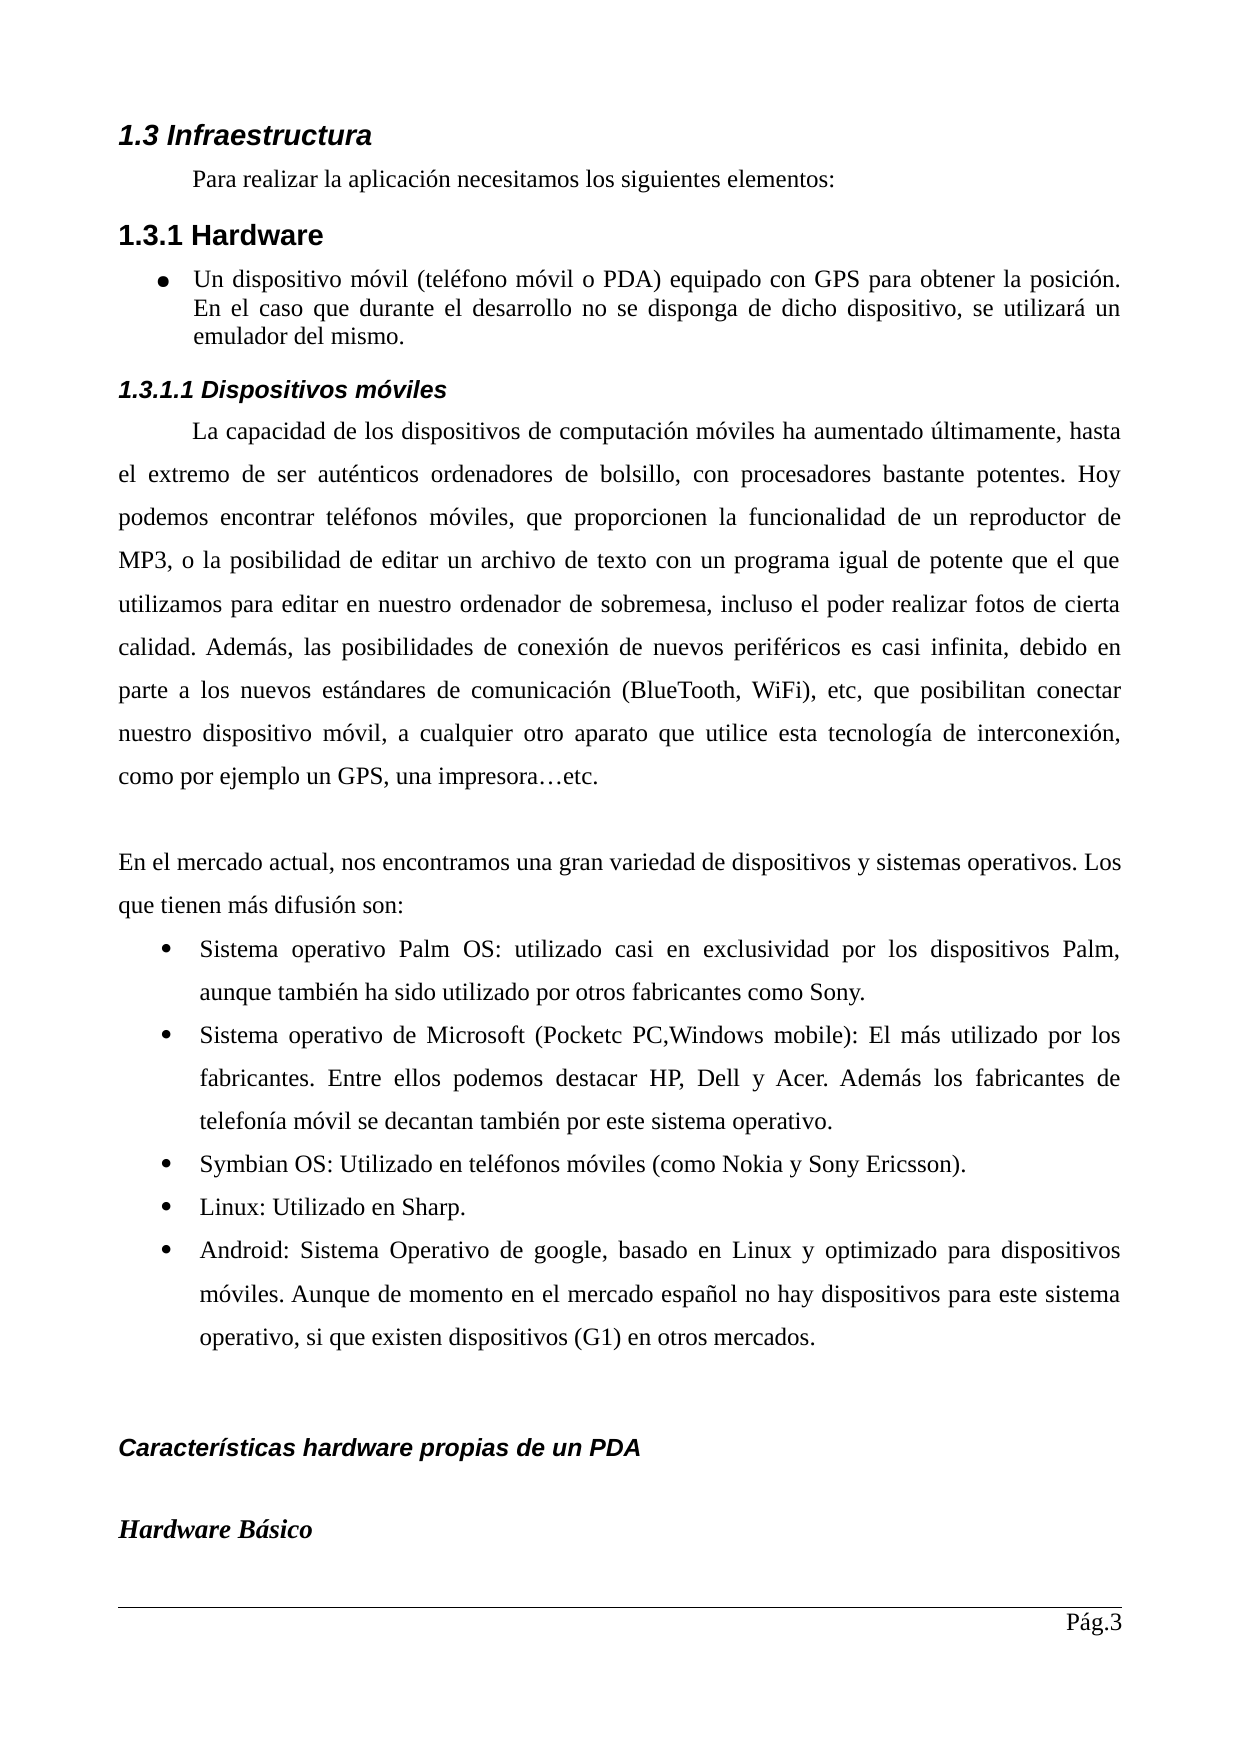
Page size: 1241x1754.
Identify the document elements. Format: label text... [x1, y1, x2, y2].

text Para realizar la aplicación necesitamos los siguientes elementos: [118, 164, 1122, 193]
text La capacidad de los dispositivos de computación móviles ha aumentado últimamente, hasta el extremo de ser auténticos ordenadores de bolsillo, con procesadores bastante potentes. Hoy podemos encontrar teléfonos móviles, que proporcionen la funcionalidad de un reproductor de MP3, o la posibilidad de editar un archivo de texto con un programa igual de potente que el que utilizamos para editar en nuestro ordenador de sobremesa, incluso el poder realizar fotos de cierta calidad. Además, las posibilidades de conexión de nuevos periféricos es casi infinita, debido en parte a los nuevos estándares de comunicación (BlueTooth, WiFi), etc, que posibilitan conectar nuestro dispositivo móvil, a cualquier otro aparato que utilice esta tecnología de interconexión, como por ejemplo un GPS, una impresora…etc. [118, 416, 1122, 790]
list Linux: Utilizado en Sharp. [162, 1192, 1122, 1221]
list Android: Sistema Operativo de google, basado en Linux y optimizado para dispositivos móviles. Aunque de momento en el mercado español no hay dispositivos para este sistema operativo, si que existen dispositivos (G1) en otros mercados. [162, 1236, 1122, 1351]
list Sistema operativo de Microsoft (Pocketc PC,Windows mobile): El más utilizado por los fabricantes. Entre ellos podemos destacar HP, Dell y Acer. Además los fabricantes de telefonía móvil se decantan también por este sistema operativo. [162, 1020, 1122, 1135]
list Symbian OS: Utilizado en teléfonos móviles (como Nokia y Sony Ericsson). [162, 1149, 1122, 1178]
subtitle Hardware Básico [118, 1513, 1122, 1544]
subtitle 1.3.1 Hardware [118, 218, 1122, 251]
list Sistema operativo Palm OS: utilizado casi en exclusividad por los dispositivos Palm, aunque también ha sido utilizado por otros fabricantes como Sony. [162, 934, 1122, 1006]
subtitle 1.3 Infraestructura [118, 118, 1122, 152]
text En el mercado actual, nos encontramos una gran variedad de dispositivos y sistemas operativos. Los que tienen más difusión son: [118, 847, 1122, 919]
list Un dispositivo móvil (teléfono móvil o PDA) equipado con GPS para obtener la posición. En el caso que durante el desarrollo no se disponga de dicho dispositivo, se utilizará un emulador del mismo. [156, 264, 1122, 350]
subtitle 1.3.1.1 Dispositivos móviles [118, 375, 1122, 404]
subtitle Características hardware propias de un PDA [118, 1433, 1122, 1462]
